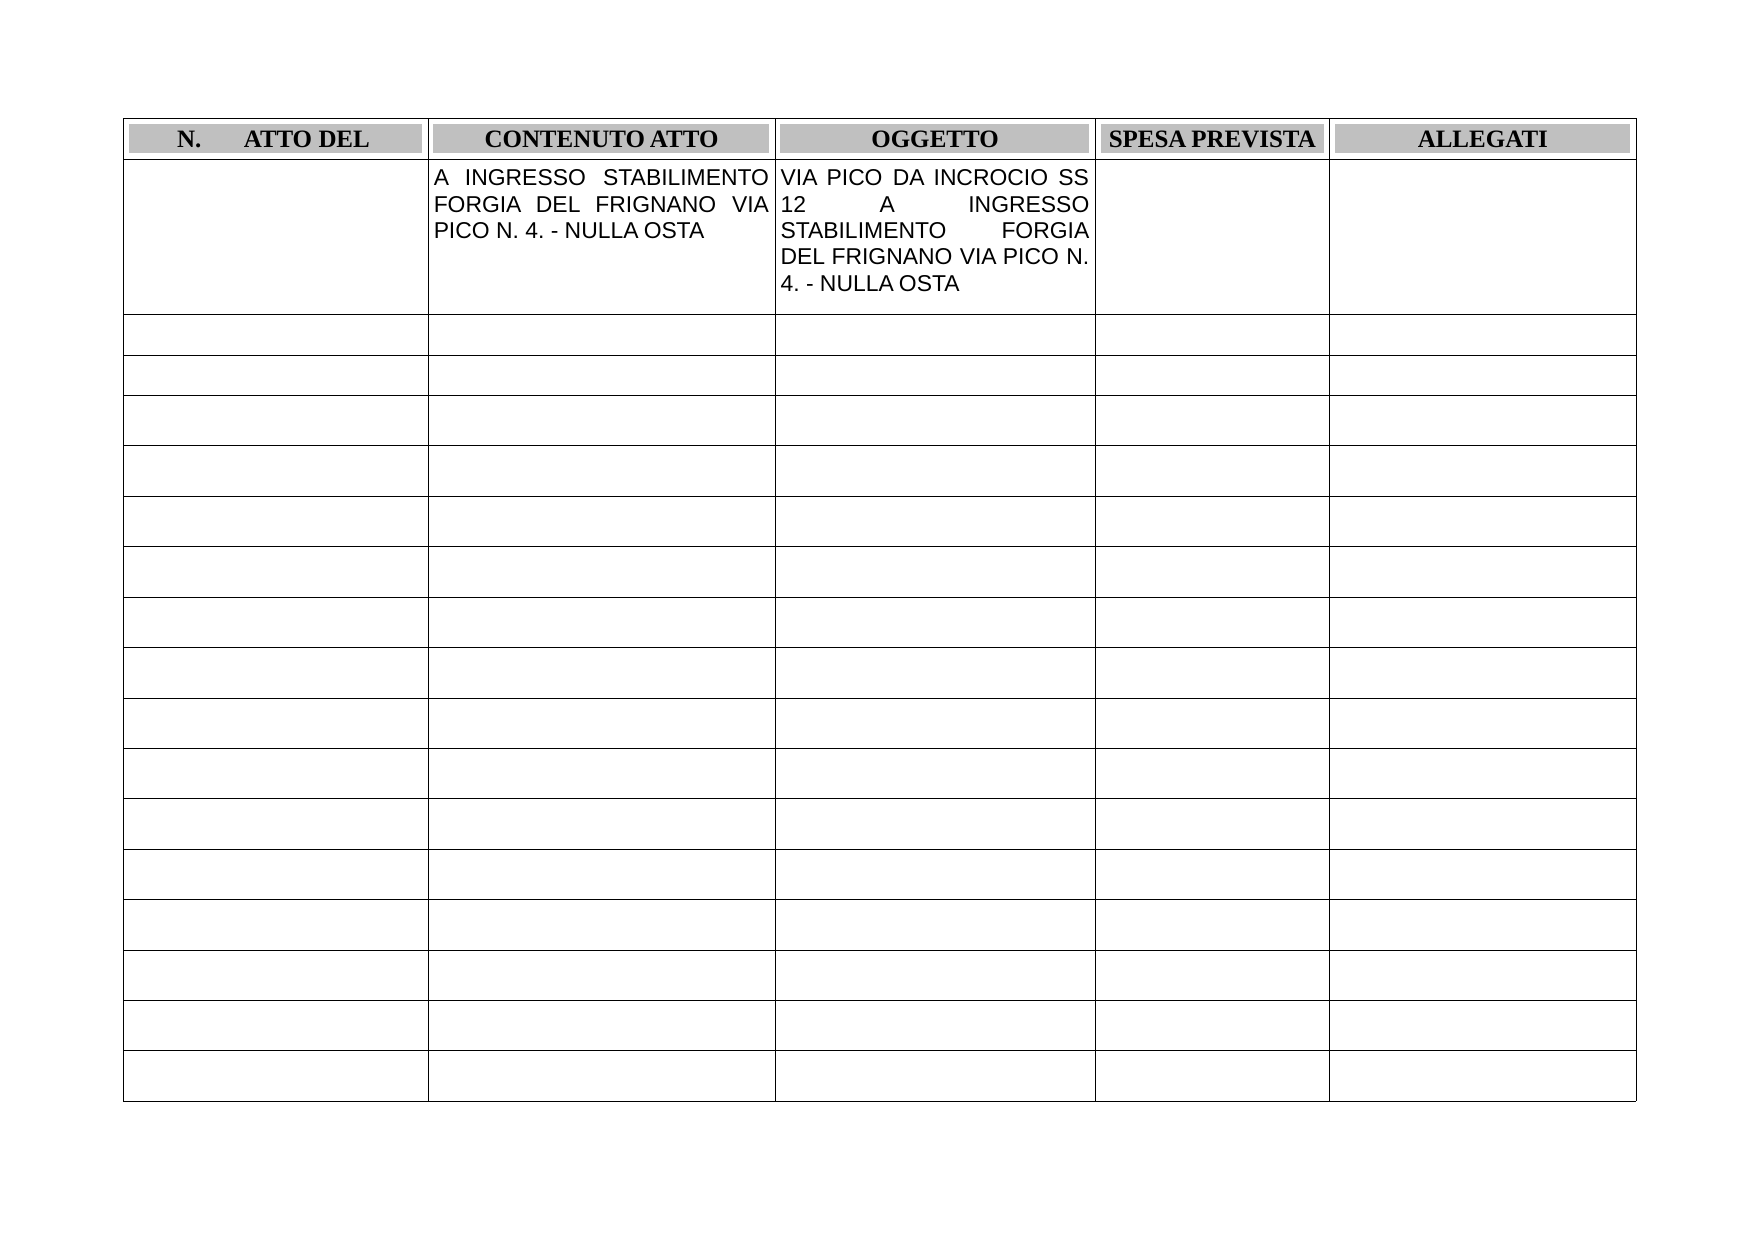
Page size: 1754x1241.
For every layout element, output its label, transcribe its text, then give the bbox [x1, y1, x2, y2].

table_cell [776, 850, 1095, 899]
table_cell [1096, 598, 1329, 647]
table_cell [776, 799, 1095, 849]
table_cell [429, 315, 775, 354]
table_cell [429, 396, 775, 445]
table_cell [429, 900, 775, 949]
table_cell [1096, 356, 1329, 395]
table_cell [1330, 799, 1636, 849]
table_cell [1330, 900, 1636, 949]
table_cell [124, 799, 428, 849]
table_cell [776, 356, 1095, 395]
table_cell [1330, 160, 1636, 314]
table_cell [1330, 951, 1636, 1000]
table_cell [1330, 497, 1636, 546]
table_cell [124, 648, 428, 697]
table_cell [124, 315, 428, 354]
table_cell [1096, 396, 1329, 445]
table_cell [1330, 547, 1636, 597]
table_cell [1330, 749, 1636, 798]
table_cell [1096, 699, 1329, 748]
table_cell [124, 356, 428, 395]
table_cell [776, 699, 1095, 748]
table_cell [1096, 900, 1329, 949]
table_cell [124, 900, 428, 949]
table_cell [429, 799, 775, 849]
table_cell A INGRESSO STABILIMENTO FORGIA DEL FRIGNANO VIA PICO N. 4. - NULLA OSTA [429, 160, 775, 314]
table_cell [124, 1051, 428, 1101]
table_cell [1330, 648, 1636, 697]
table_cell [124, 951, 428, 1000]
table_cell [124, 850, 428, 899]
table_cell [124, 497, 428, 546]
table_cell [1096, 951, 1329, 1000]
table_cell [124, 699, 428, 748]
table_cell [1096, 547, 1329, 597]
table_header CONTENUTO ATTO [429, 119, 775, 158]
table_cell [1096, 749, 1329, 798]
table_cell [1330, 1051, 1636, 1101]
table_cell [1330, 315, 1636, 354]
table_cell [776, 396, 1095, 445]
table_cell [1330, 699, 1636, 748]
table_cell [429, 699, 775, 748]
table_cell [429, 547, 775, 597]
table_cell [429, 598, 775, 647]
table_header N. ATTO DEL [124, 119, 428, 158]
table_cell [124, 598, 428, 647]
table_cell [1096, 799, 1329, 849]
table_cell [776, 315, 1095, 354]
table_cell [124, 396, 428, 445]
table_cell [1096, 315, 1329, 354]
table_header SPESA PREVISTA [1096, 119, 1329, 158]
table_cell [429, 1001, 775, 1050]
table_cell [1096, 160, 1329, 314]
table_cell VIA PICO DA INCROCIO SS 12 A INGRESSO STABILIMENTO FORGIA DEL FRIGNANO VIA PICO N. 4. - NULLA OSTA [776, 160, 1095, 314]
table_cell [429, 648, 775, 697]
table_cell [429, 446, 775, 496]
table_cell [1096, 850, 1329, 899]
table_cell [1330, 850, 1636, 899]
table_cell [429, 850, 775, 899]
table_cell [1096, 1001, 1329, 1050]
table_header ALLEGATI [1330, 119, 1636, 158]
table_cell [429, 951, 775, 1000]
table_cell [429, 356, 775, 395]
table_cell [124, 1001, 428, 1050]
table_cell [776, 1001, 1095, 1050]
table_cell [1096, 1051, 1329, 1101]
table_cell [1330, 396, 1636, 445]
table_cell [1096, 446, 1329, 496]
table_cell [776, 951, 1095, 1000]
table_cell [1330, 446, 1636, 496]
table_cell [776, 749, 1095, 798]
table_cell [776, 598, 1095, 647]
table_cell [1096, 648, 1329, 697]
table_cell [124, 749, 428, 798]
table_cell [776, 648, 1095, 697]
table_cell [124, 446, 428, 496]
table_cell [776, 547, 1095, 597]
table_cell [776, 900, 1095, 949]
table_cell [776, 446, 1095, 496]
table_cell [1330, 356, 1636, 395]
table_cell [776, 497, 1095, 546]
table_cell [1330, 1001, 1636, 1050]
table_cell [1096, 497, 1329, 546]
table_cell [776, 1051, 1095, 1101]
table_cell [124, 160, 428, 314]
table_cell [124, 547, 428, 597]
table_cell [429, 1051, 775, 1101]
table_header OGGETTO [776, 119, 1095, 158]
table_cell [429, 497, 775, 546]
table_cell [429, 749, 775, 798]
table_cell [1330, 598, 1636, 647]
